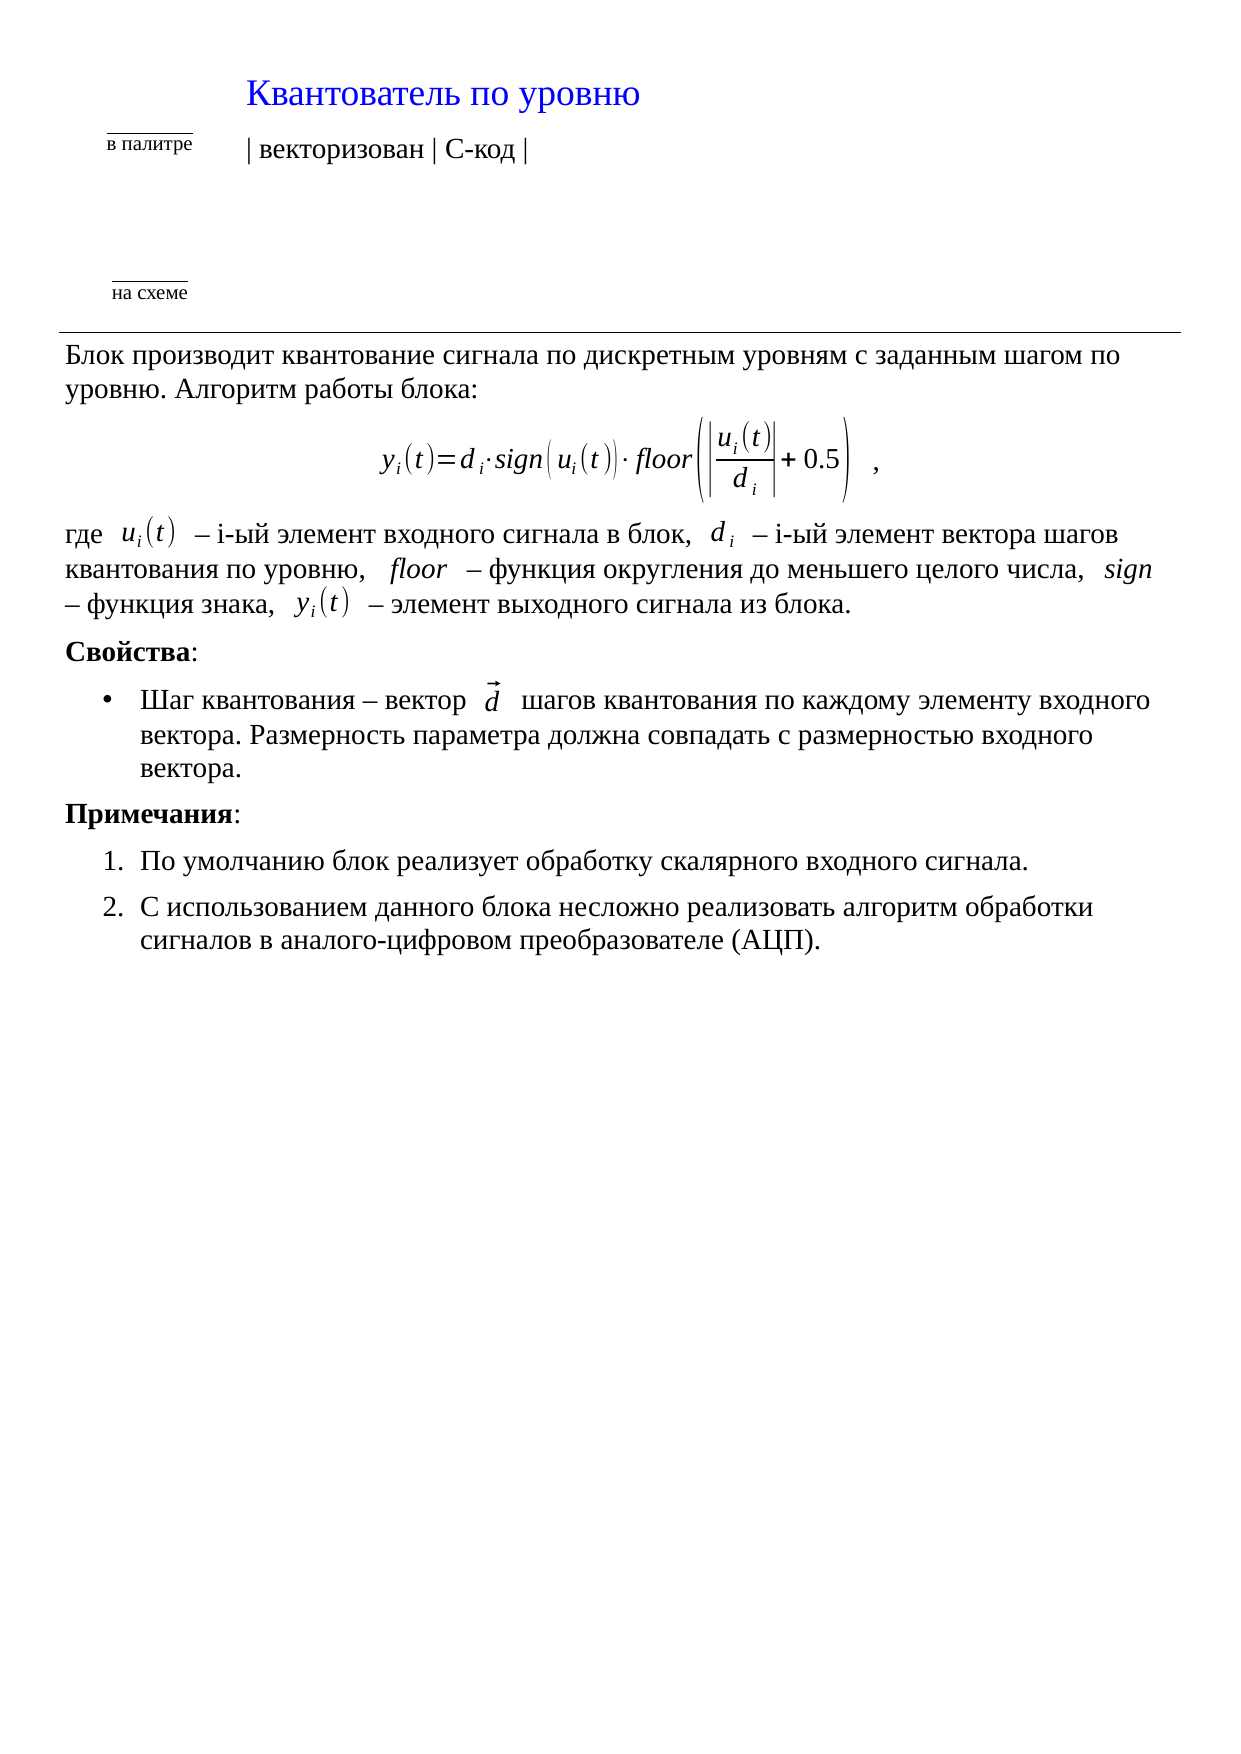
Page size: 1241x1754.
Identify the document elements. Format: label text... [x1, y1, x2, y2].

table_header [59, 59, 240, 125]
table_cell [240, 274, 1181, 332]
table_cell в палитре [59, 125, 240, 183]
table_cell | векторизован | C-код | [240, 125, 1181, 183]
table_cell [59, 183, 240, 274]
table_cell на схеме [59, 274, 240, 332]
table_cell Блок производит квантование сигнала по дискретным уровням с заданным шагом по уровню. Алгоритм работы блока: , где– i-ый элемент входного сигнала в блок,– i-ый элемент вектора шагов квантования по уровню,– функция округления до меньшего целого числа,– функция знака,– элемент выходного сигнала из блока. Свойства: Шаг квантования – векторшагов квантования по каждому элементу входного вектора. Размерность параметра должна совпадать с размерностью входного вектора. Примечания: По умолчанию блок реализует обработку скалярного входного сигнала. С использованием данного блока несложно реализовать алгоритм обработки сигналов в аналого-цифровом преобразователе (АЦП). [59, 333, 1181, 974]
table_cell [240, 183, 1181, 274]
table_header Квантователь по уровню [240, 59, 1181, 125]
